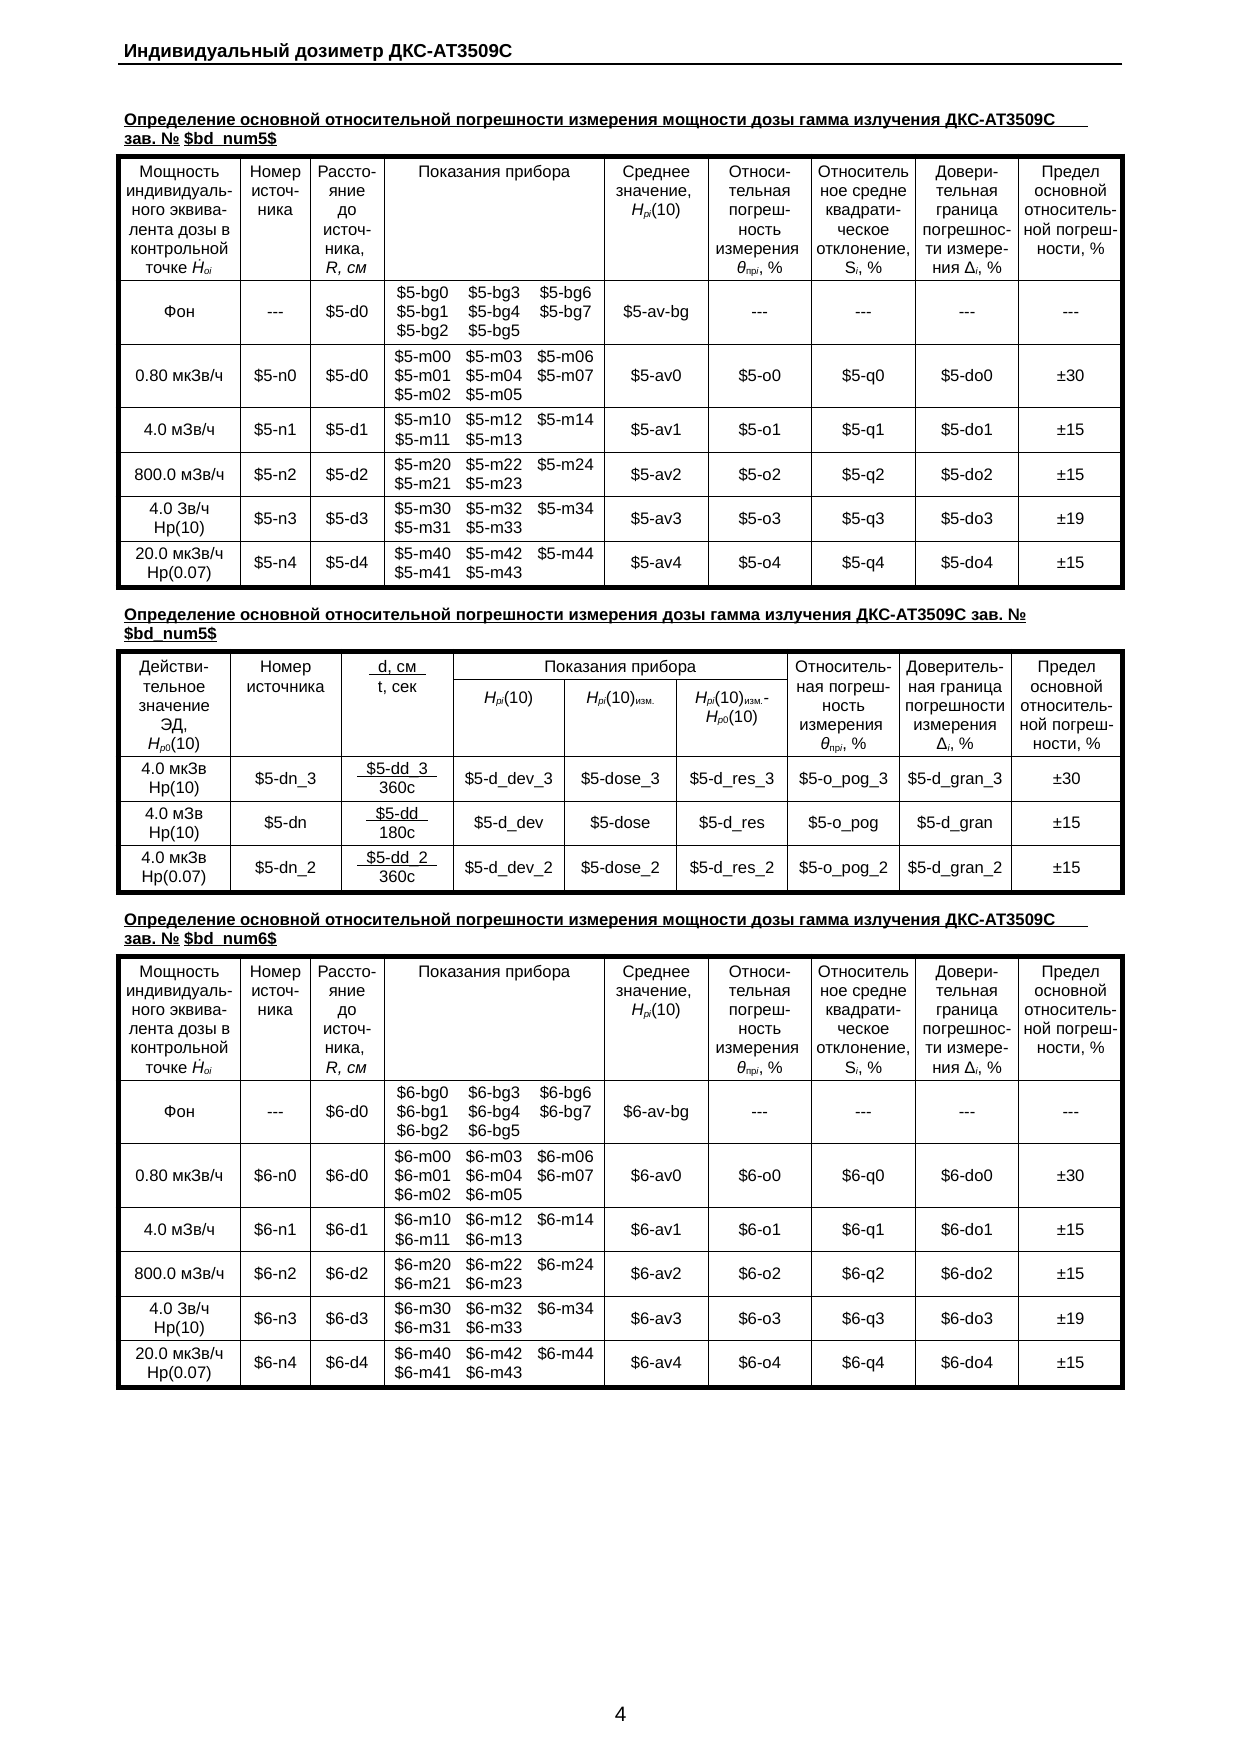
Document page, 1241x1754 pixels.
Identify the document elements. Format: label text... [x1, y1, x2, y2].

table_cell $5-d4 [311, 542, 384, 585]
table_cell Довери-тельная граница погрешнос-ти измере-ния Δi, % [916, 959, 1018, 1080]
table_cell $6-o4 [709, 1341, 811, 1385]
table_cell ±30 [1019, 1144, 1120, 1207]
table_cell $6-m10 $6-m11 $6-m12 $6-m13 $6-m14 [385, 1208, 604, 1251]
table_cell Предел основной относитель-ной погреш-ности, % [1019, 159, 1120, 280]
table_cell $5-do1 [916, 408, 1018, 452]
table_cell 4.0 мкЗв Hp(0.07) [121, 846, 230, 889]
table_header Определение основной относительной погрешности измерения мощности дозы гамма излучения ДКС-АТ3509C зав. № $bd_num5$ [118, 95, 1122, 153]
table_cell $6-q0 [812, 1144, 915, 1207]
table_cell $6-d4 [311, 1341, 384, 1385]
table_cell $6-do3 [916, 1297, 1018, 1340]
table_cell $6-n4 [241, 1341, 310, 1385]
table_cell $6-o0 [709, 1144, 811, 1207]
table_cell 0.80 мкЗв/ч [121, 345, 240, 407]
table_cell ±15 [1019, 408, 1120, 452]
table_cell $6-av4 [605, 1341, 708, 1385]
table_cell Среднее значение, Hpi(10) [605, 159, 708, 280]
table_cell $5-d_res [677, 802, 787, 845]
table_cell ±15 [1019, 1341, 1120, 1385]
table_cell Показания прибора [385, 959, 604, 1080]
table_header Определение основной относительной погрешности измерения мощности дозы гамма излучения ДКС-АТ3509C зав. № $bd_num6$ [118, 895, 1122, 953]
table_cell $6-q1 [812, 1208, 915, 1251]
table_cell $5-n4 [241, 542, 310, 585]
table_cell $5-n0 [241, 345, 310, 407]
table_cell $5-o0 [709, 345, 811, 407]
table_cell $6-av-bg [605, 1081, 708, 1143]
table_cell $6-o2 [709, 1252, 811, 1296]
table_cell $5-o_pog_2 [788, 846, 899, 889]
table_cell $5-do0 [916, 345, 1018, 407]
table_cell $5-dose_3 [565, 757, 676, 801]
table_cell ±15 [1019, 542, 1120, 585]
table_cell $5-m30 $5-m31 $5-m32 $5-m33 $5-m34 [385, 497, 604, 541]
table_cell $5-d_gran_3 [900, 757, 1011, 801]
table_cell $5-o4 [709, 542, 811, 585]
table_header Определение основной относительной погрешности измерения дозы гамма излучения ДКС-АТ3509C зав. № $bd_num5$ [118, 590, 1122, 649]
table_cell --- [812, 1081, 915, 1143]
table_cell $6-av0 [605, 1144, 708, 1207]
table_cell $6-q4 [812, 1341, 915, 1385]
table_cell 4.0 мкЗв Hp(10) [121, 757, 230, 801]
table_cell $6-d2 [311, 1252, 384, 1296]
table_cell ±15 [1012, 802, 1120, 845]
table_cell $6-av2 [605, 1252, 708, 1296]
table_cell $5-d0 [311, 345, 384, 407]
table_cell $6-n2 [241, 1252, 310, 1296]
table_cell $5-dd_2 360c [342, 846, 453, 889]
table_cell $5-n3 [241, 497, 310, 541]
table_cell $5-q0 [812, 345, 915, 407]
table_cell $6-m30 $6-m31 $6-m32 $6-m33 $6-m34 [385, 1297, 604, 1340]
table_cell Довери-тельная граница погрешнос-ти измере-ния Δi, % [916, 159, 1018, 280]
table_cell $6-q2 [812, 1252, 915, 1296]
table_cell Фон [121, 281, 240, 343]
table_cell $6-do4 [916, 1341, 1018, 1385]
table_cell Рассто-яние до источ-ника, R, см [311, 959, 384, 1080]
table_cell ±15 [1012, 846, 1120, 889]
table_cell $5-d1 [311, 408, 384, 452]
table_cell Рассто-яние до источ-ника, R, см [311, 159, 384, 280]
table_cell $6-m40 $6-m41 $6-m42 $6-m43 $6-m44 [385, 1341, 604, 1385]
table_cell $5-m10 $5-m11 $5-m12 $5-m13 $5-m14 [385, 408, 604, 452]
table_cell $5-dd_3 360c [342, 757, 453, 801]
table_cell Относитель-ная погреш-ность измерения θпрi, % [788, 654, 899, 756]
table_cell $6-av3 [605, 1297, 708, 1340]
table_cell $6-do1 [916, 1208, 1018, 1251]
table_cell $5-o_pog [788, 802, 899, 845]
table_cell $6-n0 [241, 1144, 310, 1207]
table_cell --- [916, 281, 1018, 343]
table_cell $5-d3 [311, 497, 384, 541]
table_cell $5-o2 [709, 453, 811, 496]
table_cell $6-d0 [311, 1081, 384, 1143]
table_cell ±15 [1019, 1208, 1120, 1251]
table_cell Относи-тельная погреш-ность измерения θпрi, % [709, 959, 811, 1080]
table_cell $5-d0 [311, 281, 384, 343]
table_cell $5-do3 [916, 497, 1018, 541]
table_cell 4.0 мЗв Hp(10) [121, 802, 230, 845]
table_cell Номер источ-ника [241, 959, 310, 1080]
table_cell --- [241, 1081, 310, 1143]
table_cell ±15 [1019, 453, 1120, 496]
table_cell $5-do2 [916, 453, 1018, 496]
table_cell $5-n2 [241, 453, 310, 496]
table_cell $6-d0 [311, 1144, 384, 1207]
table_cell Относительное средне квадрати-ческое отклонение, Si, % [812, 959, 915, 1080]
table_cell Показания прибора [385, 159, 604, 280]
table_cell ±19 [1019, 1297, 1120, 1340]
table_cell $5-o3 [709, 497, 811, 541]
table_cell $6-do0 [916, 1144, 1018, 1207]
table_cell $6-bg0 $6-bg1 $6-bg2 $6-bg3 $6-bg4 $6-bg5 $6-bg6 $6-bg7 [385, 1081, 604, 1143]
table_cell $5-m00 $5-m01 $5-m02 $5-m03 $5-m04 $5-m05 $5-m06 $5-m07 [385, 345, 604, 407]
table_cell --- [709, 281, 811, 343]
table_cell $6-m20 $6-m21 $6-m22 $6-m23 $6-m24 [385, 1252, 604, 1296]
table_cell Относи-тельная погреш-ность измерения θпрi, % [709, 159, 811, 280]
table_cell $6-n1 [241, 1208, 310, 1251]
table_cell Мощность индивидуаль-ного эквива-лента дозы в контрольной точке Ḣoi [121, 159, 240, 280]
table_cell 4.0 Зв/ч Hp(10) [121, 497, 240, 541]
table_cell $5-av3 [605, 497, 708, 541]
table_cell $5-dn_2 [231, 846, 341, 889]
table_cell $5-d_gran [900, 802, 1011, 845]
table_cell 4.0 мЗв/ч [121, 1208, 240, 1251]
table_cell --- [1019, 1081, 1120, 1143]
table_cell Предел основной относитель-ной погреш-ности, % [1012, 654, 1120, 756]
table_cell $5-do4 [916, 542, 1018, 585]
table_cell $5-dn [231, 802, 341, 845]
table_cell Относительное средне квадрати-ческое отклонение, Si, % [812, 159, 915, 280]
table_cell --- [916, 1081, 1018, 1143]
table_cell 800.0 мЗв/ч [121, 453, 240, 496]
table_cell $5-av0 [605, 345, 708, 407]
table_cell $5-d_dev_3 [454, 757, 564, 801]
table_cell $5-q1 [812, 408, 915, 452]
table_cell $6-o1 [709, 1208, 811, 1251]
table_cell $5-q4 [812, 542, 915, 585]
table_cell Мощность индивидуаль-ного эквива-лента дозы в контрольной точке Ḣoi [121, 959, 240, 1080]
table_cell $5-d_dev [454, 802, 564, 845]
table_cell --- [812, 281, 915, 343]
table_cell ±30 [1012, 757, 1120, 801]
table_cell Hpi(10)изм.-Hp0(10) [677, 680, 787, 756]
table_cell 4.0 Зв/ч Hp(10) [121, 1297, 240, 1340]
table_cell $5-d2 [311, 453, 384, 496]
table_cell Фон [121, 1081, 240, 1143]
table_cell $5-m40 $5-m41 $5-m42 $5-m43 $5-m44 [385, 542, 604, 585]
table_cell Номер источника [231, 654, 341, 756]
table_cell Hpi(10)изм. [565, 680, 676, 756]
table_cell $5-av-bg [605, 281, 708, 343]
table_cell Предел основной относитель-ной погреш-ности, % [1019, 959, 1120, 1080]
table_cell $5-n1 [241, 408, 310, 452]
table_cell $6-q3 [812, 1297, 915, 1340]
table_cell 800.0 мЗв/ч [121, 1252, 240, 1296]
table_cell --- [709, 1081, 811, 1143]
table_cell d, см t, сек [342, 654, 453, 756]
table_cell $5-av1 [605, 408, 708, 452]
table_cell 4.0 мЗв/ч [121, 408, 240, 452]
table_cell $5-q3 [812, 497, 915, 541]
table_cell $6-o3 [709, 1297, 811, 1340]
table_cell $6-av1 [605, 1208, 708, 1251]
table_cell Показания прибора [454, 654, 787, 679]
table_cell ±15 [1019, 1252, 1120, 1296]
table_cell 0.80 мкЗв/ч [121, 1144, 240, 1207]
table_cell ±30 [1019, 345, 1120, 407]
table_cell Номер источ-ника [241, 159, 310, 280]
table_cell Hpi(10) [454, 680, 564, 756]
table_cell 20.0 мкЗв/ч Hp(0.07) [121, 1341, 240, 1385]
table_cell $5-d_res_3 [677, 757, 787, 801]
table_cell ±19 [1019, 497, 1120, 541]
table_cell $5-q2 [812, 453, 915, 496]
table_cell $5-d_gran_2 [900, 846, 1011, 889]
table_cell $5-o_pog_3 [788, 757, 899, 801]
table_cell Действи-тельное значение ЭД, Hp0(10) [121, 654, 230, 756]
table_cell $5-av2 [605, 453, 708, 496]
table_cell --- [241, 281, 310, 343]
table_cell $6-d1 [311, 1208, 384, 1251]
table_cell $6-n3 [241, 1297, 310, 1340]
table_cell $5-bg0 $5-bg1 $5-bg2 $5-bg3 $5-bg4 $5-bg5 $5-bg6 $5-bg7 [385, 281, 604, 343]
table_cell $6-do2 [916, 1252, 1018, 1296]
table_cell $5-m20 $5-m21 $5-m22 $5-m23 $5-m24 [385, 453, 604, 496]
table_cell $6-m00 $6-m01 $6-m02 $6-m03 $6-m04 $6-m05 $6-m06 $6-m07 [385, 1144, 604, 1207]
table_cell 20.0 мкЗв/ч Hp(0.07) [121, 542, 240, 585]
table_cell --- [1019, 281, 1120, 343]
table_cell $5-o1 [709, 408, 811, 452]
table_cell $5-d_dev_2 [454, 846, 564, 889]
table_cell Доверитель-ная граница погрешности измерения Δi, % [900, 654, 1011, 756]
table_cell $6-d3 [311, 1297, 384, 1340]
table_cell $5-dose_2 [565, 846, 676, 889]
table_cell $5-dose [565, 802, 676, 845]
table_cell $5-dn_3 [231, 757, 341, 801]
table_cell $5-av4 [605, 542, 708, 585]
table_cell Среднее значение, Hpi(10) [605, 959, 708, 1080]
table_cell $5-dd 180c [342, 802, 453, 845]
table_cell $5-d_res_2 [677, 846, 787, 889]
